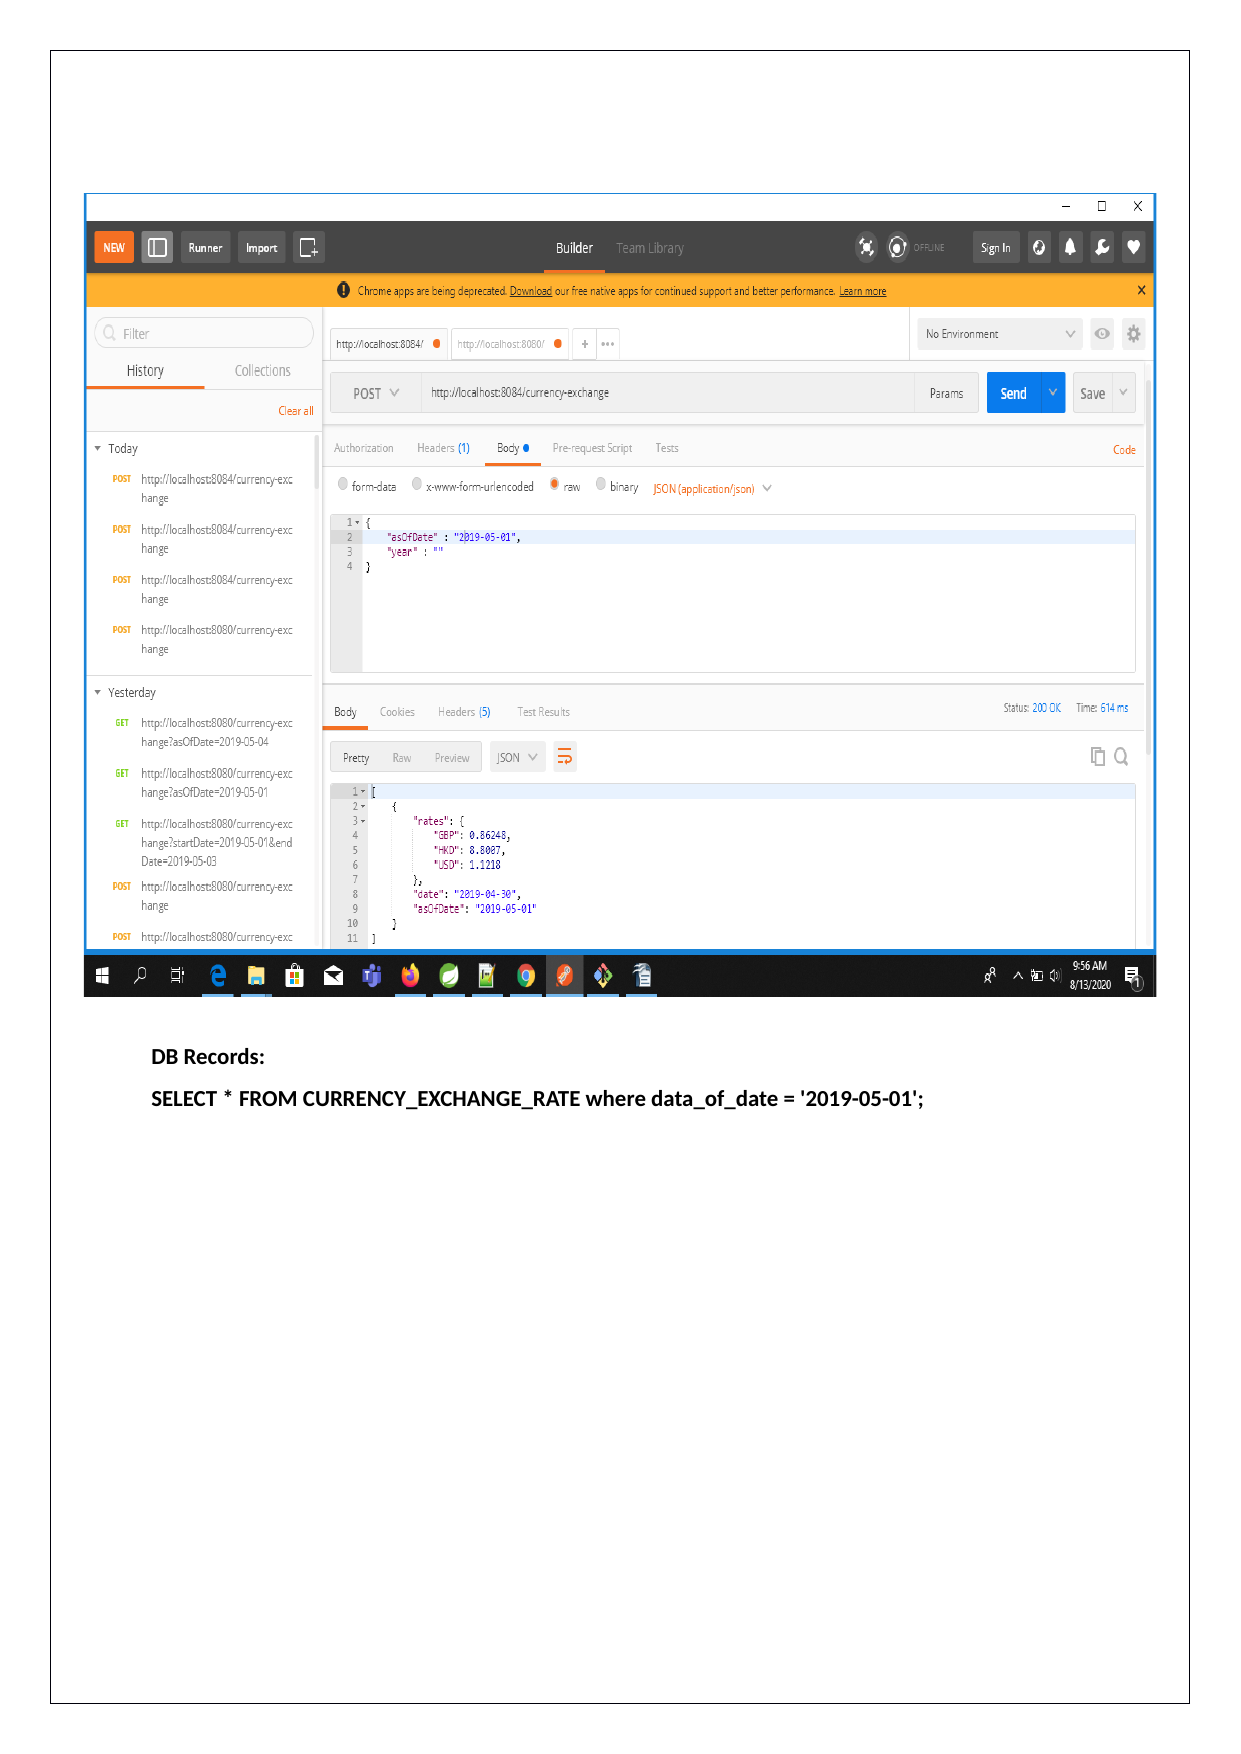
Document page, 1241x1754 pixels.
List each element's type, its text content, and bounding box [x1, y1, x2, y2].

text DB Records: [151, 1042, 1089, 1070]
text SELECT * FROM CURRENCY_EXCHANGE_RATE where data_of_date = '2019-05-01'; [151, 1084, 1089, 1113]
picture [83, 193, 1157, 997]
